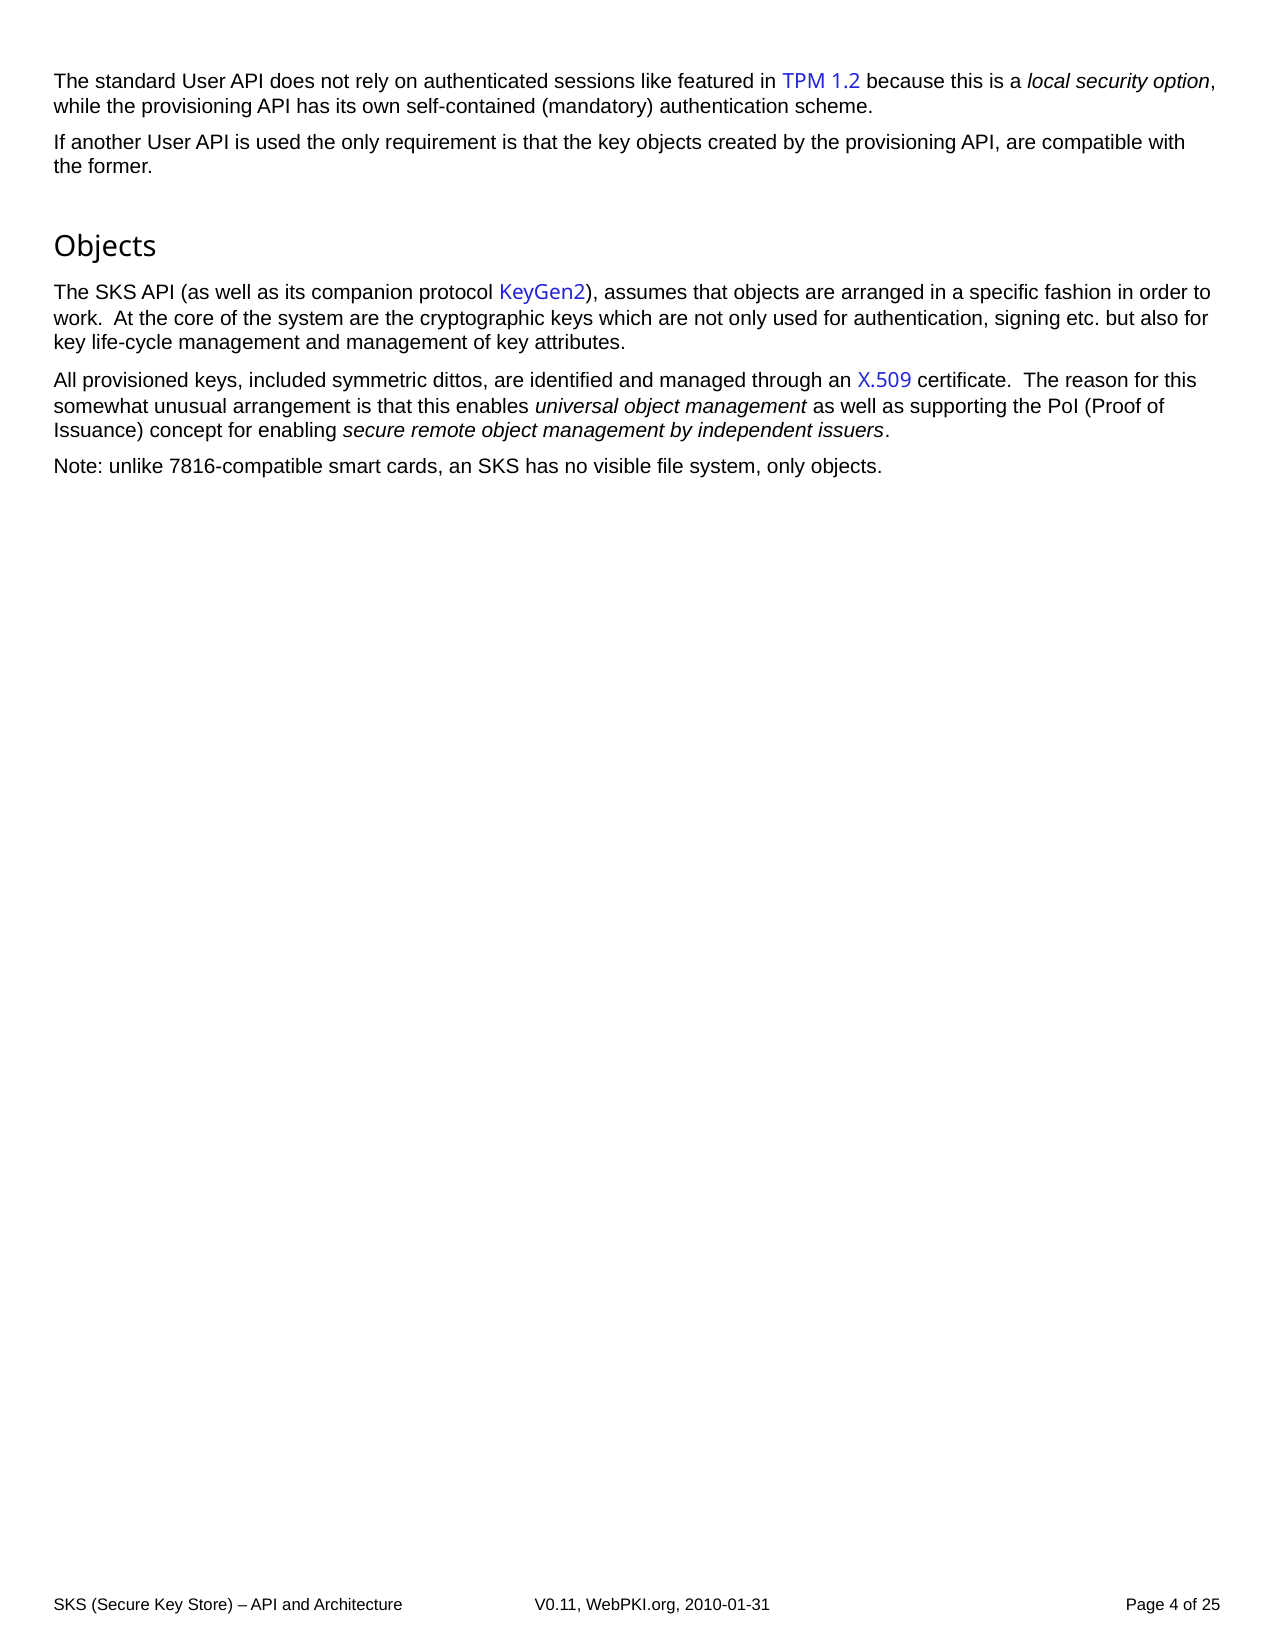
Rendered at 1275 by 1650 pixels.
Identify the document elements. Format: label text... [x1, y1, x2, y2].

text The SKS API (as well as its companion protocol KeyGen2), assumes that objects are arranged in a specific fashion in order to work. At the core of the system are the cryptographic keys which are not only used for authentication, signing etc. but also for key life-cycle management and management of key attributes. [53, 277, 1221, 354]
text If another User API is used the only requirement is that the key objects created by the provisioning API, are compatible with the former. [53, 130, 1221, 178]
subtitle Objects [53, 225, 1221, 265]
text All provisioned keys, included symmetric dittos, are identified and managed through an X.509 certificate. The reason for this somewhat unusual arrangement is that this enables universal object management as well as supporting the PoI (Proof of Issuance) concept for enabling secure remote object management by independent issuers. [53, 366, 1221, 442]
text Note: unlike 7816-compatible smart cards, an SKS has no visible file system, only objects. [53, 454, 1221, 478]
text The standard User API does not rely on authenticated sessions like featured in TPM 1.2 because this is a local security option, while the provisioning API has its own self-contained (mandatory) authentication scheme. [53, 66, 1221, 118]
